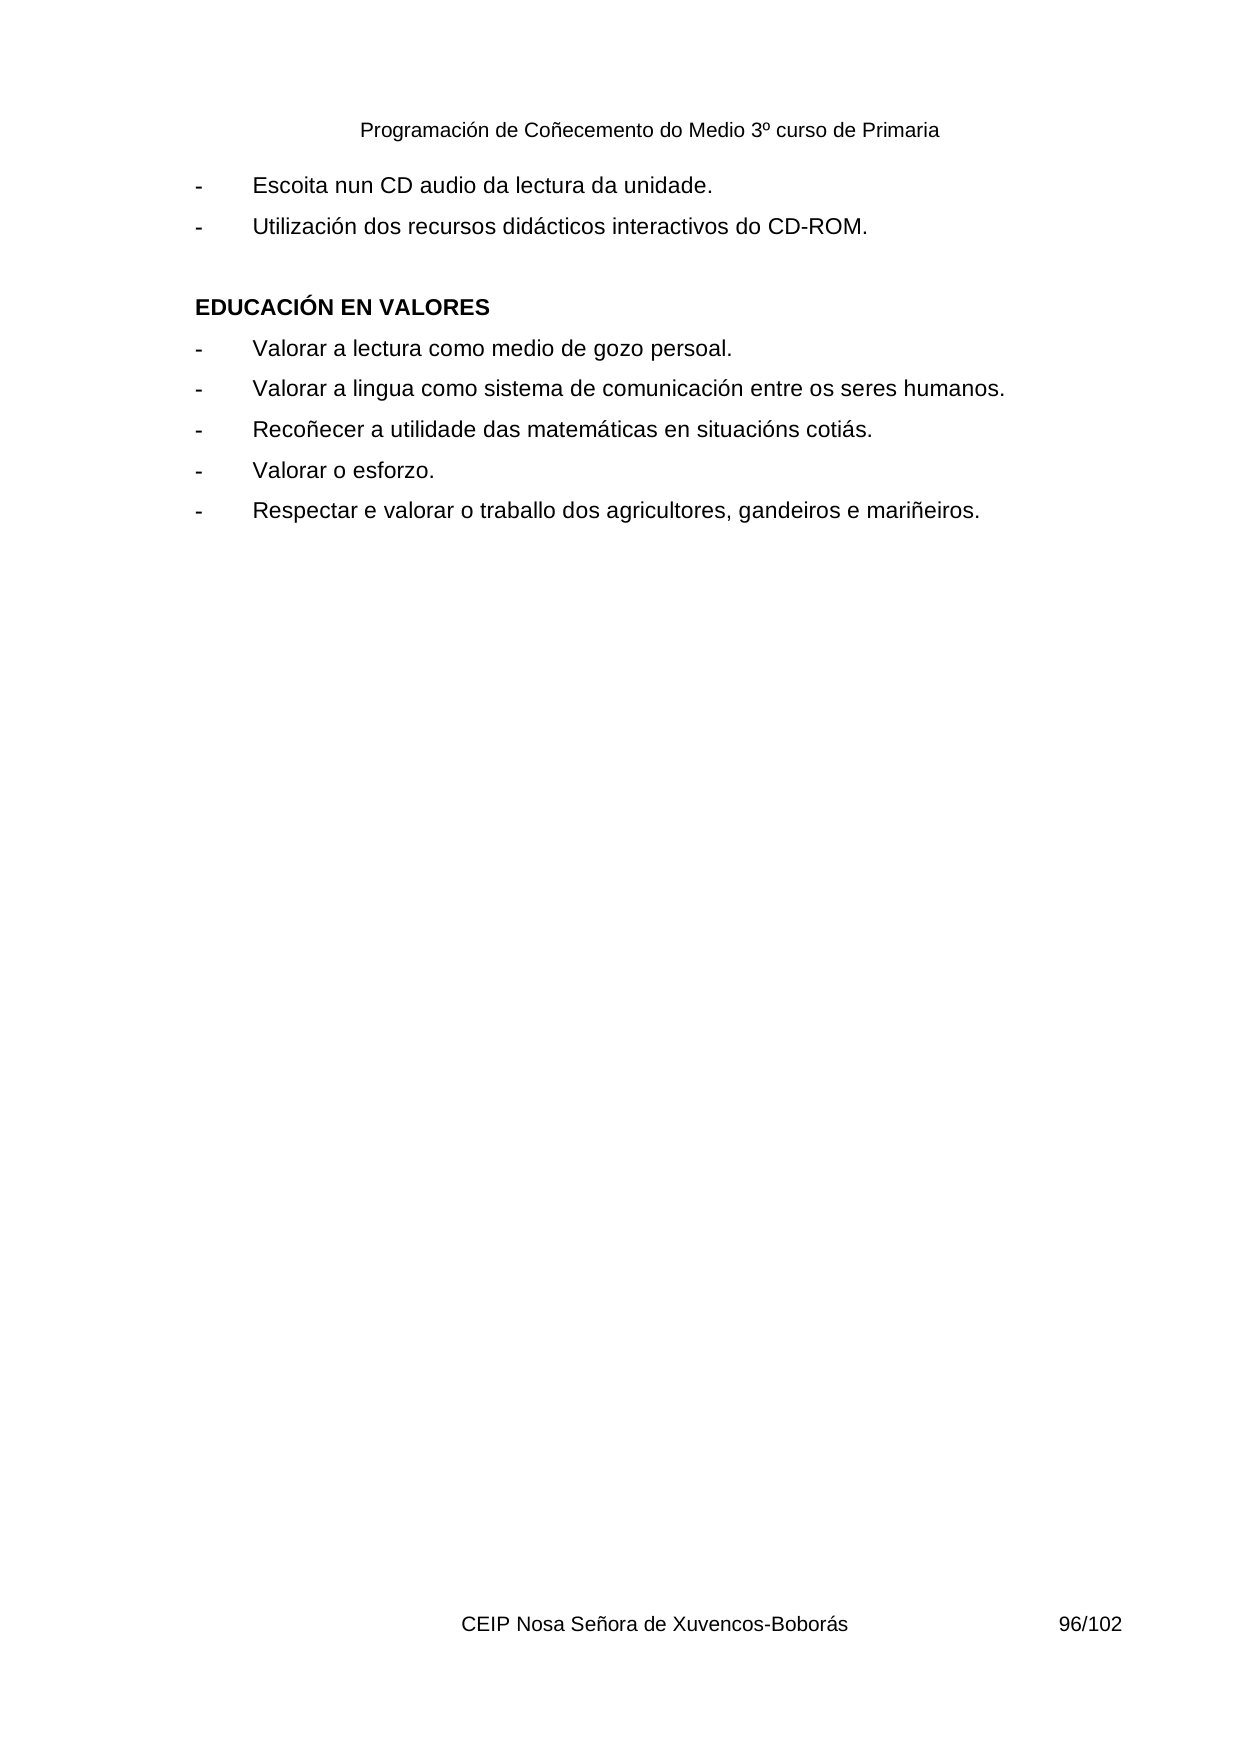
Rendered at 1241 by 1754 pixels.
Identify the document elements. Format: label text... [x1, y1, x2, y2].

list Respectar e valorar o traballo dos agricultores, gandeiros e mariñeiros. [177, 497, 1122, 524]
list Valorar o esforzo. [177, 456, 1122, 483]
list Recoñecer a utilidade das matemáticas en situacións cotiás. [177, 415, 1122, 442]
list Utilización dos recursos didácticos interactivos do CD-ROM. [177, 212, 1122, 239]
list Valorar a lectura como medio de gozo persoal. [177, 334, 1122, 361]
list Escoita nun CD audio da lectura da unidade. [177, 172, 1122, 199]
text EDUCACIÓN EN VALORES [177, 293, 1122, 321]
list Valorar a lingua como sistema de comunicación entre os seres humanos. [177, 375, 1122, 402]
